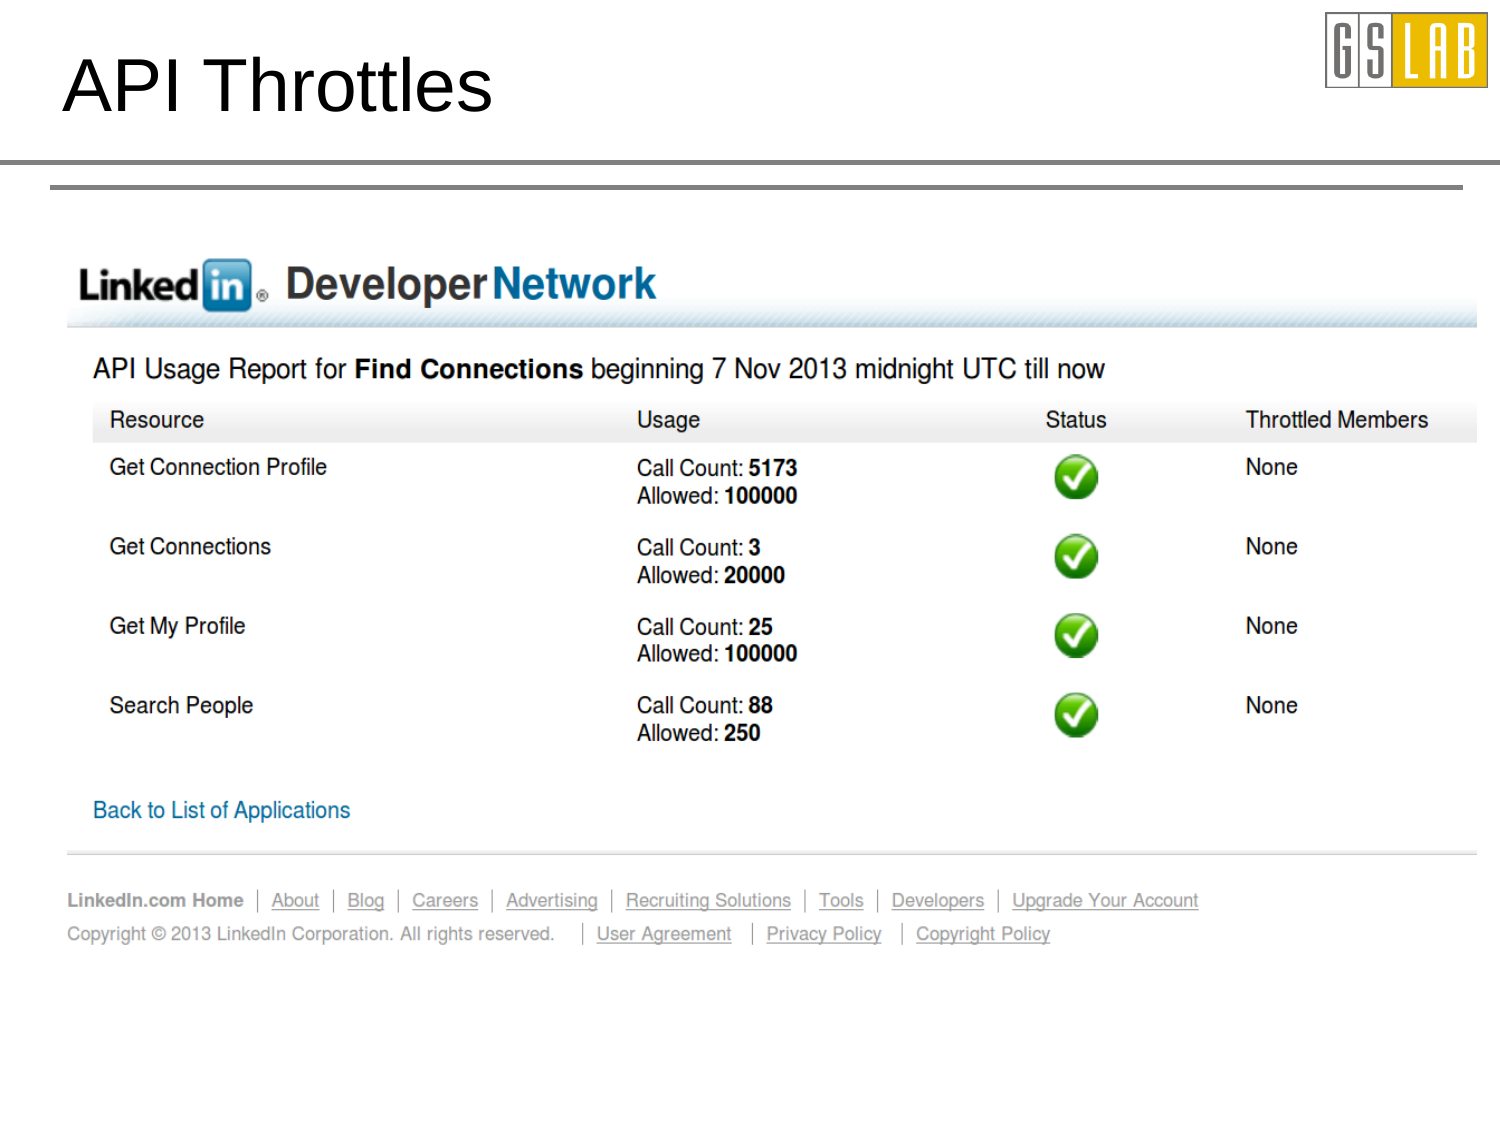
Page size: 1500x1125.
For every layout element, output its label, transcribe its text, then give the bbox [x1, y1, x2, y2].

picture [47, 247, 1477, 961]
title API Throttles [62, 32, 1413, 138]
picture [1325, 12, 1488, 88]
